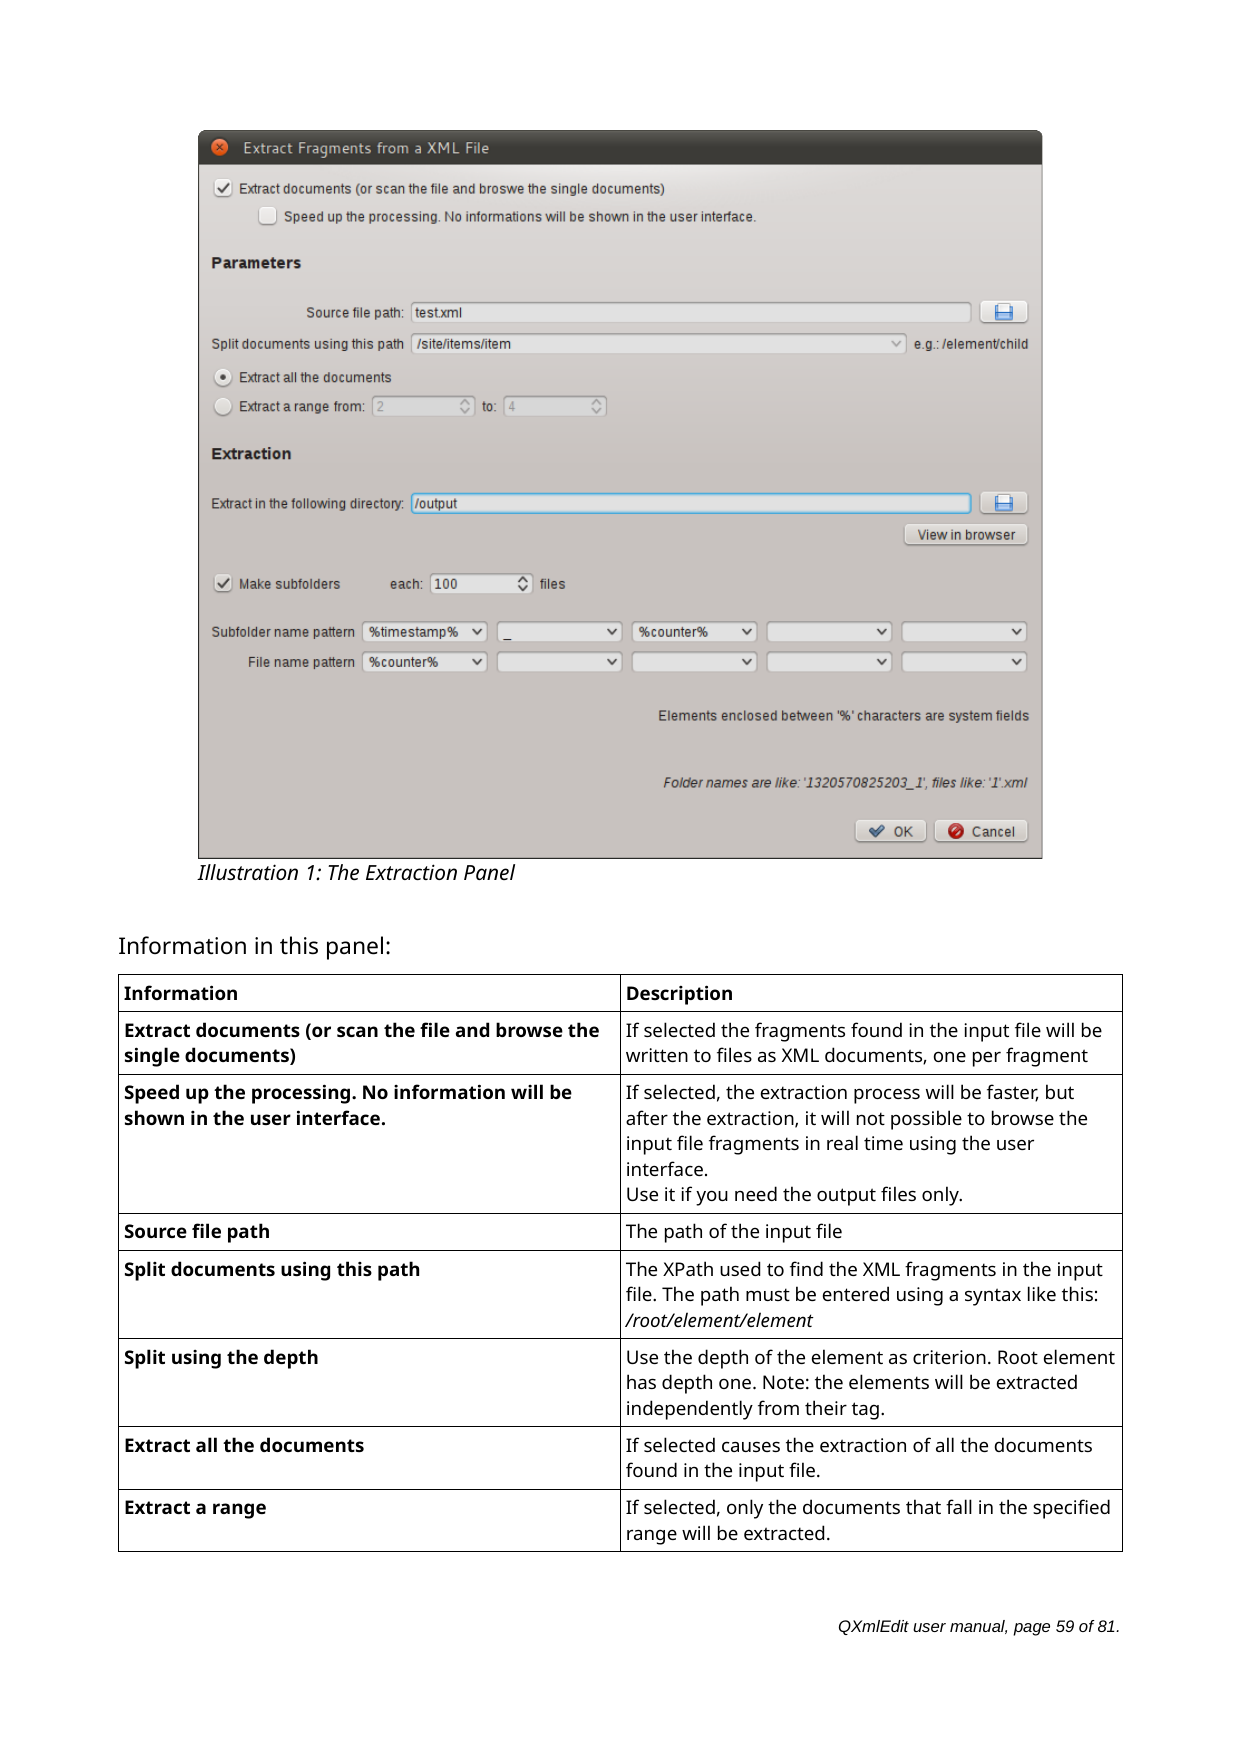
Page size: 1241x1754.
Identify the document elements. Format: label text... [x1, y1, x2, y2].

table_cell Extract a range [119, 1490, 620, 1551]
table_cell Split documents using this path [119, 1251, 620, 1338]
table_cell If selected, the extraction process will be faster, but after the extraction, it will not possible to browse the input file fragments in real time using the user interface. Use it if you need the output files only. [621, 1075, 1122, 1213]
table_cell Speed up the processing. No information will be shown in the user interface. [119, 1075, 620, 1213]
text Illustration 1: The Extraction Panel [198, 859, 1042, 887]
table_cell The XPath used to find the XML fragments in the input file. The path must be entered using a syntax like this: /root/element/element [621, 1251, 1122, 1338]
table_header Description [621, 975, 1122, 1011]
table_cell Source file path [119, 1214, 620, 1250]
table_cell Extract all the documents [119, 1427, 620, 1489]
text Information in this panel: [118, 930, 1122, 962]
table_cell Extract documents (or scan the file and browse the single documents) [119, 1012, 620, 1074]
table_cell If selected the fragments found in the input file will be written to files as XML documents, one per fragment [621, 1012, 1122, 1074]
table_cell If selected, only the documents that fall in the specified range will be extracted. [621, 1490, 1122, 1551]
picture [198, 130, 1043, 859]
table_cell The path of the input file [621, 1214, 1122, 1250]
table_cell Use the depth of the element as criterion. Root element has depth one. Note: the elements will be extracted independently from their tag. [621, 1339, 1122, 1426]
table_cell If selected causes the extraction of all the documents found in the input file. [621, 1427, 1122, 1489]
table_header Information [119, 975, 620, 1011]
table_cell Split using the depth [119, 1339, 620, 1426]
